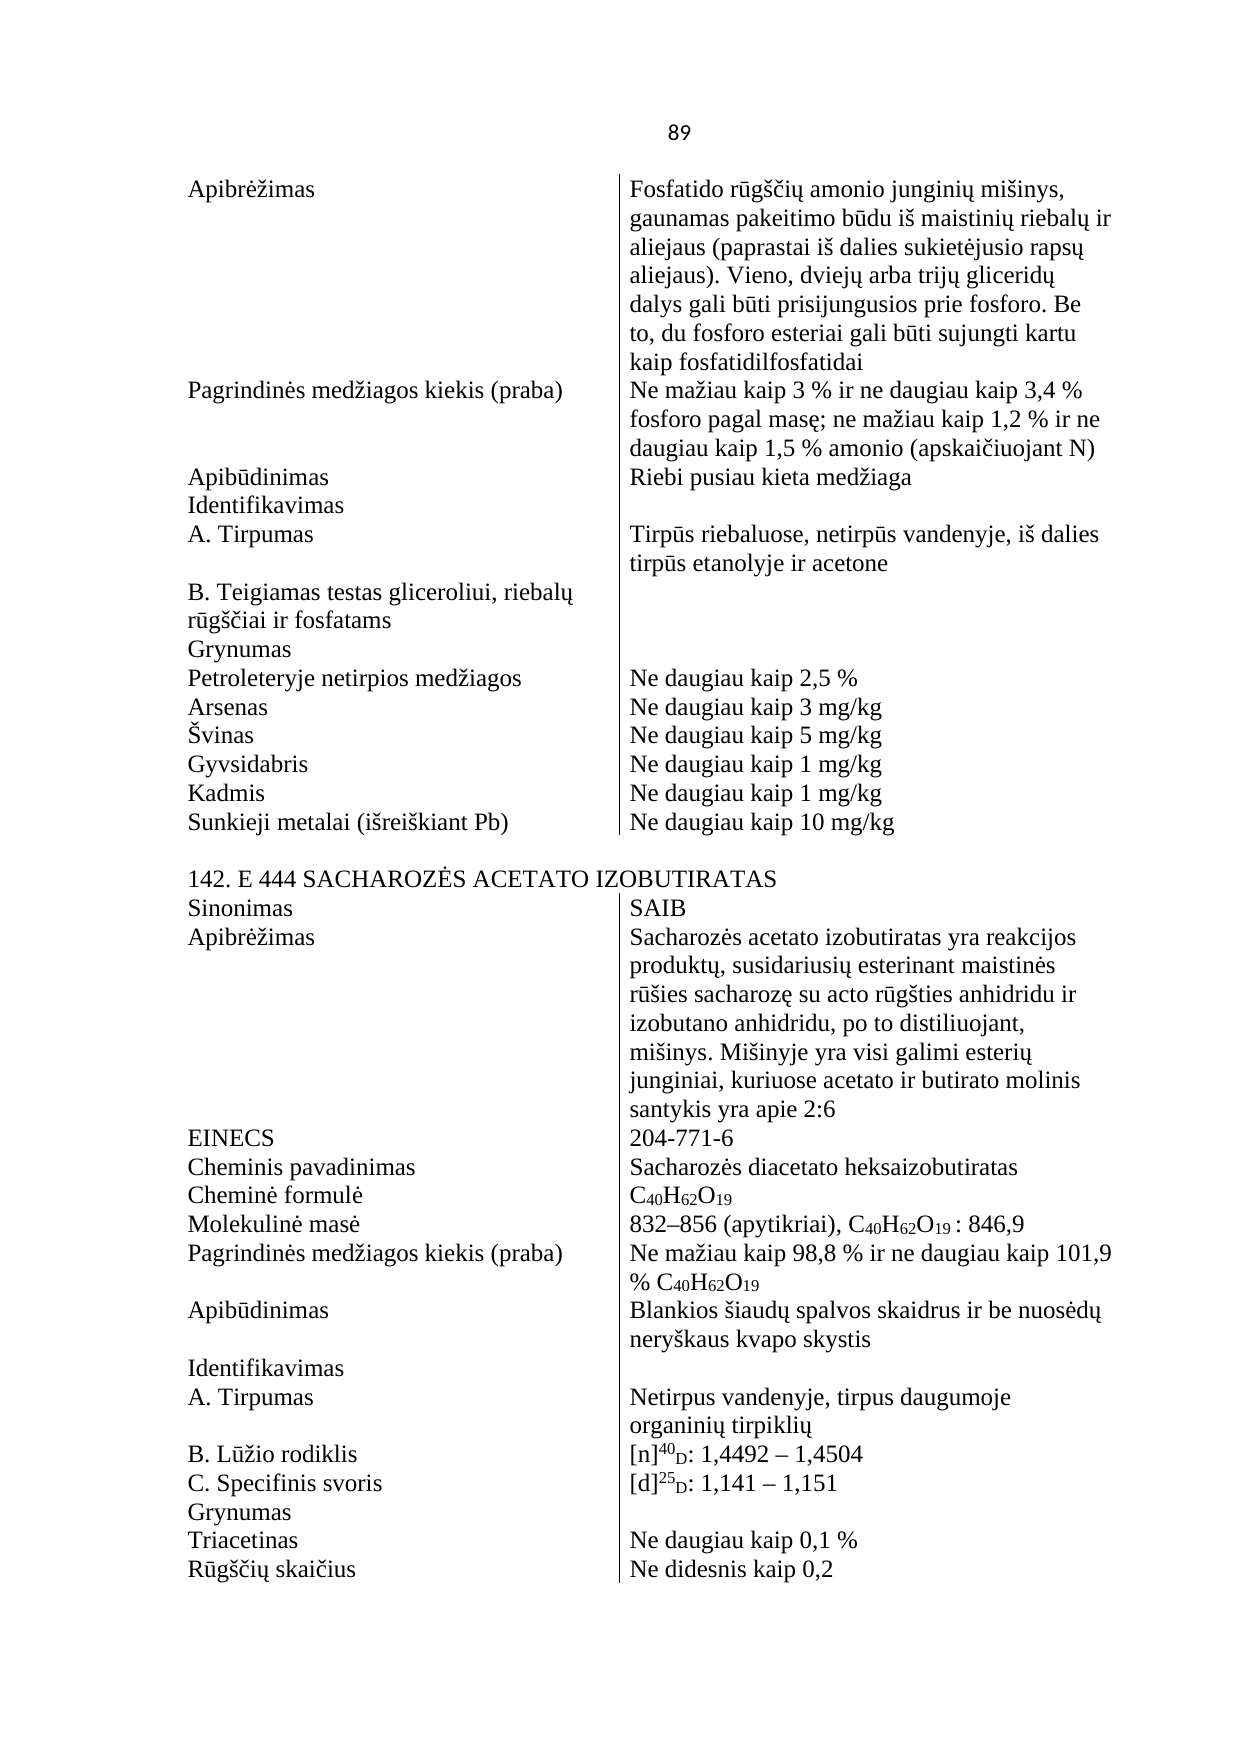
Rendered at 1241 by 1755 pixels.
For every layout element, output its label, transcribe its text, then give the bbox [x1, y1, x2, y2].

table_cell [620, 1497, 1122, 1525]
table_cell Identifikavimas [177, 1353, 619, 1382]
table_cell Triacetinas [177, 1525, 619, 1554]
table_cell EINECS [177, 1123, 619, 1152]
table_cell Kadmis [177, 778, 619, 807]
table_cell Cheminė formulė [177, 1180, 619, 1209]
table_cell Sinonimas [177, 893, 619, 922]
table_cell [n]40D: 1,4492 – 1,4504 [620, 1439, 1122, 1468]
table_cell C40H62O19 [620, 1180, 1122, 1209]
table_cell Riebi pusiau kieta medžiaga [620, 462, 1122, 490]
table_cell Pagrindinės medžiagos kiekis (praba) [177, 375, 619, 462]
table_cell Švinas [177, 720, 619, 749]
table_cell Sunkieji metalai (išreiškiant Pb) [177, 807, 619, 835]
table_cell 832–856 (apytikriai), C40H62O19 : 846,9 [620, 1209, 1122, 1238]
table_cell C. Specifinis svoris [177, 1468, 619, 1497]
table_cell B. Teigiamas testas gliceroliui, riebalų rūgščiai ir fosfatams [177, 577, 619, 634]
table_cell Netirpus vandenyje, tirpus daugumoje organinių tirpiklių [620, 1382, 1122, 1439]
table_cell A. Tirpumas [177, 519, 619, 577]
table_cell Grynumas [177, 1497, 619, 1525]
table_cell Tirpūs riebaluose, netirpūs vandenyje, iš dalies tirpūs etanolyje ir acetone [620, 519, 1122, 577]
table_cell Grynumas [177, 634, 619, 663]
table_cell SAIB [620, 893, 1122, 922]
table_cell B. Lūžio rodiklis [177, 1439, 619, 1468]
table_cell Ne daugiau kaip 10 mg/kg [620, 807, 1122, 835]
table_cell Arsenas [177, 692, 619, 720]
table_cell Ne daugiau kaip 2,5 % [620, 663, 1122, 692]
table_cell Apibūdinimas [177, 462, 619, 490]
table_cell [620, 1353, 1122, 1382]
table_cell Sacharozės diacetato heksaizobutiratas [620, 1152, 1122, 1180]
table_cell Gyvsidabris [177, 749, 619, 778]
table_cell Sacharozės acetato izobutiratas yra reakcijos produktų, susidariusių esterinant maistinės rūšies sacharozę su acto rūgšties anhidridu ir izobutano anhidridu, po to distiliuojant, mišinys. Mišinyje yra visi galimi esterių junginiai, kuriuose acetato ir butirato molinis santykis yra apie 2:6 [620, 922, 1122, 1123]
table_cell Cheminis pavadinimas [177, 1152, 619, 1180]
table_cell Ne daugiau kaip 5 mg/kg [620, 720, 1122, 749]
table_cell Rūgščių skaičius [177, 1554, 619, 1583]
table_cell Apibrėžimas [177, 174, 619, 375]
table_cell [620, 490, 1122, 519]
table_cell A. Tirpumas [177, 1382, 619, 1439]
table_cell [d]25D: 1,141 – 1,151 [620, 1468, 1122, 1497]
table_cell Petroleteryje netirpios medžiagos [177, 663, 619, 692]
table_cell Apibūdinimas [177, 1295, 619, 1353]
table_cell Molekulinė masė [177, 1209, 619, 1238]
table_cell Ne daugiau kaip 0,1 % [620, 1525, 1122, 1554]
table_cell [620, 634, 1122, 663]
table_cell Fosfatido rūgščių amonio junginių mišinys, gaunamas pakeitimo būdu iš maistinių riebalų ir aliejaus (paprastai iš dalies sukietėjusio rapsų aliejaus). Vieno, dviejų arba trijų gliceridų dalys gali būti prisijungusios prie fosforo. Be to, du fosforo esteriai gali būti sujungti kartu kaip fosfatidilfosfatidai [620, 174, 1122, 375]
table_cell Ne mažiau kaip 3 % ir ne daugiau kaip 3,4 % fosforo pagal masę; ne mažiau kaip 1,2 % ir ne daugiau kaip 1,5 % amonio (apskaičiuojant N) [620, 375, 1122, 462]
table_cell Identifikavimas [177, 490, 619, 519]
table_cell Ne didesnis kaip 0,2 [620, 1554, 1122, 1583]
table_cell Ne mažiau kaip 98,8 % ir ne daugiau kaip 101,9 % C40H62O19 [620, 1238, 1122, 1295]
table_cell Ne daugiau kaip 1 mg/kg [620, 749, 1122, 778]
table_cell Ne daugiau kaip 3 mg/kg [620, 692, 1122, 720]
table_header 142. E 444 SACHAROZĖS ACETATO IZOBUTIRATAS [177, 864, 1122, 893]
table_cell 204-771-6 [620, 1123, 1122, 1152]
table_cell Apibrėžimas [177, 922, 619, 1123]
table_cell Pagrindinės medžiagos kiekis (praba) [177, 1238, 619, 1295]
table_cell [620, 577, 1122, 634]
table_cell Blankios šiaudų spalvos skaidrus ir be nuosėdų neryškaus kvapo skystis [620, 1295, 1122, 1353]
table_cell Ne daugiau kaip 1 mg/kg [620, 778, 1122, 807]
